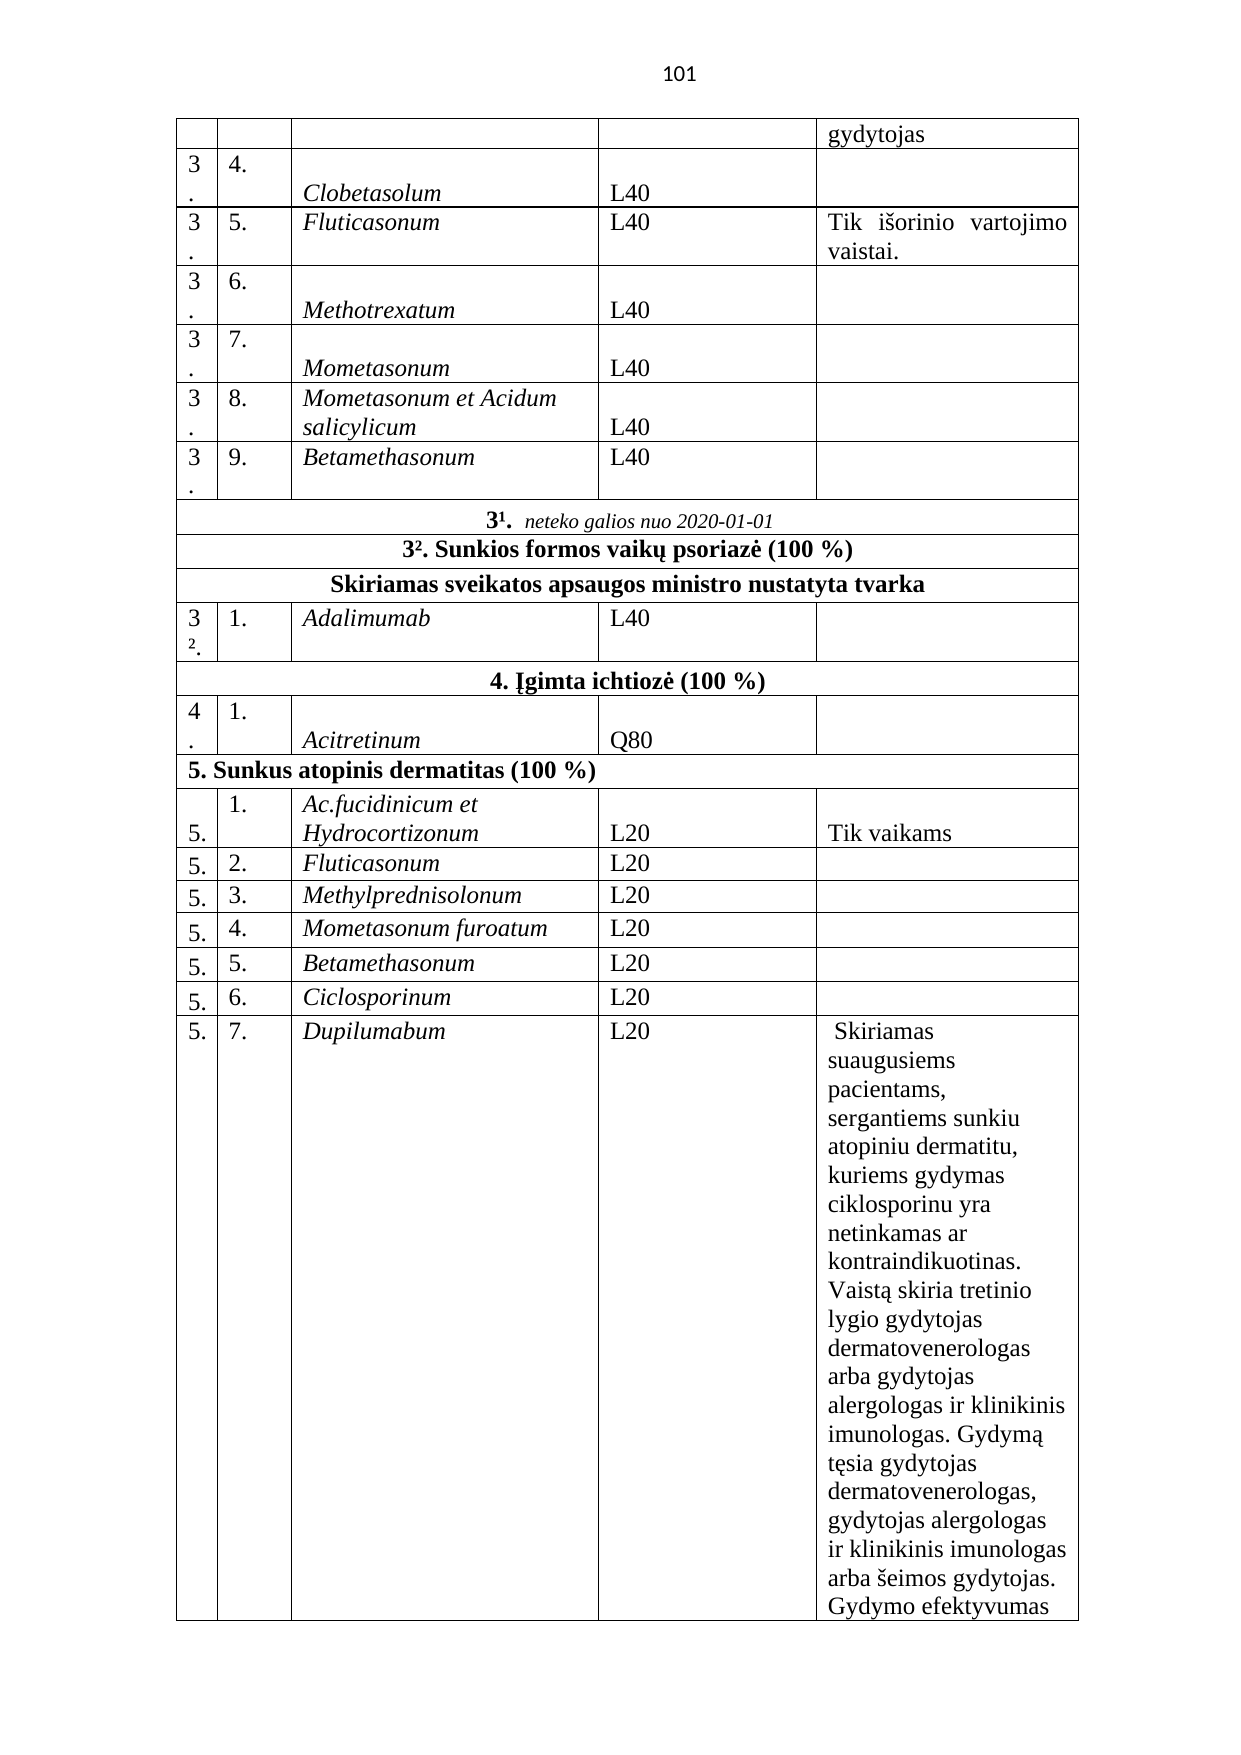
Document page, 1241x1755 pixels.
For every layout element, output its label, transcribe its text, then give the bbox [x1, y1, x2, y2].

table_cell [1079, 1015, 1083, 1620]
table_cell [1103, 382, 1109, 441]
table_cell [1079, 534, 1083, 568]
table_cell [1099, 382, 1103, 441]
table_cell [1103, 206, 1109, 265]
table_cell [1088, 118, 1093, 148]
table_cell 7. [218, 1016, 291, 1620]
table_cell [1088, 568, 1093, 602]
table_cell 5. [177, 948, 217, 981]
table_cell [1099, 754, 1103, 788]
table_cell L40 [599, 266, 816, 323]
table_cell [292, 119, 598, 148]
table_cell [1093, 441, 1099, 499]
table_cell [1088, 148, 1093, 206]
table_cell 4. [218, 913, 291, 947]
table_cell L40 [599, 208, 816, 265]
table_cell [1103, 568, 1109, 602]
table_cell Ciclosporinum [292, 982, 598, 1015]
table_cell Dupilumabum [292, 1016, 598, 1620]
table_cell [1088, 788, 1093, 847]
table_cell [1109, 695, 1123, 754]
table_cell 5. [177, 1016, 217, 1620]
table_cell [1079, 661, 1083, 695]
table_cell 4. [177, 696, 217, 754]
table_cell [1088, 441, 1093, 499]
table_cell [1093, 206, 1099, 265]
table_cell [177, 119, 217, 148]
table_cell L20 [599, 881, 816, 912]
table_cell [1079, 118, 1083, 148]
table_cell [1093, 1015, 1099, 1620]
table_cell [1084, 534, 1088, 568]
table_cell [1088, 947, 1093, 981]
table_cell [1093, 847, 1099, 879]
table_cell [1079, 788, 1083, 847]
table_cell [1099, 534, 1103, 568]
table_cell [1109, 602, 1123, 661]
table_cell [1093, 382, 1099, 441]
table_cell [1079, 265, 1083, 323]
table_cell 3. [218, 881, 291, 912]
table_cell [1099, 847, 1103, 879]
table_cell [1084, 441, 1088, 499]
table_cell [1103, 324, 1109, 382]
table_cell [1084, 912, 1088, 947]
table_cell [1079, 947, 1083, 981]
table_cell [1103, 118, 1109, 148]
table_cell L20 [599, 913, 816, 947]
table_cell 5. [177, 881, 217, 912]
table_cell [1088, 880, 1093, 912]
table_cell 4. [218, 149, 291, 206]
table_cell [1093, 602, 1099, 661]
table_cell [1109, 880, 1123, 912]
table_cell 1. [218, 696, 291, 754]
table_cell [1088, 912, 1093, 947]
table_cell [1099, 912, 1103, 947]
table_cell [599, 119, 816, 148]
table_cell [1099, 695, 1103, 754]
table_cell Mometasonum et Acidum salicylicum [292, 383, 598, 441]
table_cell [218, 119, 291, 148]
table_cell L20 [599, 982, 816, 1015]
table_cell 3. [177, 442, 217, 499]
table_cell L40 [599, 149, 816, 206]
table_cell [1079, 441, 1083, 499]
table_cell [1084, 602, 1088, 661]
table_cell [1084, 324, 1088, 382]
table_cell Skiriamas sveikatos apsaugos ministro nustatyta tvarka [177, 569, 1078, 602]
table_cell Mometasonum furoatum [292, 913, 598, 947]
table_cell Methylprednisolonum [292, 881, 598, 912]
table_cell [1103, 441, 1109, 499]
table_cell [817, 149, 1078, 206]
table_cell [1079, 324, 1083, 382]
table_cell [1099, 118, 1103, 148]
table_cell 5. [177, 982, 217, 1015]
table_cell [817, 696, 1078, 754]
table_cell 6. [218, 982, 291, 1015]
table_cell 1. [218, 789, 291, 847]
table_cell [1109, 441, 1123, 499]
table_cell 5. [177, 848, 217, 879]
table_cell [1109, 912, 1123, 947]
table_cell [1084, 880, 1088, 912]
table_cell [1088, 661, 1093, 695]
table_cell [1084, 661, 1088, 695]
table_cell 3¹. neteko galios nuo 2020-01-01 [177, 500, 1078, 533]
table_cell [1099, 265, 1103, 323]
table_cell [1079, 568, 1083, 602]
table_cell 3². [177, 603, 217, 661]
table_cell [817, 442, 1078, 499]
table_cell [1079, 912, 1083, 947]
table_cell [1109, 788, 1123, 847]
table_cell [1079, 499, 1083, 533]
table_cell [1109, 148, 1123, 206]
table_cell Clobetasolum [292, 149, 598, 206]
table_cell [1109, 499, 1123, 533]
table_cell [1099, 788, 1103, 847]
table_cell L40 [599, 383, 816, 441]
table_cell [1084, 265, 1088, 323]
table_cell gydytojas [817, 119, 1078, 148]
table_cell Methotrexatum [292, 266, 598, 323]
table_cell [1103, 981, 1109, 1015]
table_cell [1084, 695, 1088, 754]
table_cell [1109, 981, 1123, 1015]
table_cell [1109, 847, 1123, 879]
table_cell [1103, 695, 1109, 754]
table_cell [1103, 788, 1109, 847]
table_cell Adalimumab [292, 603, 598, 661]
table_cell [1093, 534, 1099, 568]
table_cell [1109, 324, 1123, 382]
table_cell [1103, 1015, 1109, 1620]
table_cell Tik vaikams [817, 789, 1078, 847]
table_cell [817, 881, 1078, 912]
table_cell 5. [177, 913, 217, 947]
table_cell [1109, 568, 1123, 602]
table_cell [1079, 754, 1083, 788]
table_cell 6. [218, 266, 291, 323]
table_cell [1079, 981, 1083, 1015]
table_cell [1109, 754, 1123, 788]
table_cell [1093, 754, 1099, 788]
table_cell [1099, 661, 1103, 695]
table_cell [1109, 534, 1123, 568]
table_cell 3. [177, 208, 217, 265]
table_cell 5. [218, 948, 291, 981]
table_cell [1093, 912, 1099, 947]
table_cell [1084, 118, 1088, 148]
table_cell 4. Įgimta ichtiozė (100 %) [177, 662, 1078, 695]
table_cell Betamethasonum [292, 442, 598, 499]
table_cell [1103, 880, 1109, 912]
table_cell L40 [599, 442, 816, 499]
table_cell 7. [218, 325, 291, 382]
table_cell [1079, 148, 1083, 206]
table_cell [1099, 981, 1103, 1015]
table_cell [1093, 880, 1099, 912]
table_cell 9. [218, 442, 291, 499]
table_cell [1084, 568, 1088, 602]
table_cell [817, 603, 1078, 661]
table_cell [817, 383, 1078, 441]
table_cell [1088, 534, 1093, 568]
table_cell [1093, 661, 1099, 695]
table_cell [1093, 324, 1099, 382]
table_cell [1079, 847, 1083, 879]
table_cell [1103, 912, 1109, 947]
table_cell Acitretinum [292, 696, 598, 754]
table_cell 5. [177, 789, 217, 847]
table_cell [1084, 206, 1088, 265]
table_cell [1103, 265, 1109, 323]
table_cell [1084, 754, 1088, 788]
table_cell [1079, 206, 1083, 265]
table_cell [817, 982, 1078, 1015]
table_cell [1088, 847, 1093, 879]
table_cell [1088, 499, 1093, 533]
table_cell [1093, 981, 1099, 1015]
table_cell [1079, 695, 1083, 754]
table_cell L40 [599, 603, 816, 661]
table_cell L20 [599, 1016, 816, 1620]
table_cell [1099, 602, 1103, 661]
table_cell [1103, 148, 1109, 206]
table_cell 3. [177, 383, 217, 441]
table_cell [1084, 1015, 1088, 1620]
table_cell [1084, 499, 1088, 533]
table_cell 3. [177, 325, 217, 382]
table_cell [1084, 148, 1088, 206]
table_cell [1088, 754, 1093, 788]
table_cell Fluticasonum [292, 208, 598, 265]
table_cell [1103, 754, 1109, 788]
table_cell [1099, 148, 1103, 206]
table_cell [817, 848, 1078, 879]
table_cell [1084, 788, 1088, 847]
table_cell [1088, 206, 1093, 265]
table_cell 5. [218, 208, 291, 265]
table_cell [1088, 382, 1093, 441]
table_cell Skiriamas suaugusiems pacientams, sergantiems sunkiu atopiniu dermatitu, kuriems gydymas ciklosporinu yra netinkamas ar kontraindikuotinas. Vaistą skiria tretinio lygio gydytojas dermatovenerologas arba gydytojas alergologas ir klinikinis imunologas. Gydymą tęsia gydytojas dermatovenerologas, gydytojas alergologas ir klinikinis imunologas arba šeimos gydytojas. Gydymo efektyvumas [817, 1016, 1078, 1620]
table_cell L40 [599, 325, 816, 382]
table_cell [1099, 499, 1103, 533]
table_cell [1103, 602, 1109, 661]
table_cell [1099, 206, 1103, 265]
table_cell Q80 [599, 696, 816, 754]
table_cell [1088, 324, 1093, 382]
table_cell [1103, 847, 1109, 879]
table_cell L20 [599, 948, 816, 981]
table_cell [1109, 661, 1123, 695]
table_cell [1109, 206, 1123, 265]
table_cell [1109, 1015, 1123, 1620]
table_cell [1099, 880, 1103, 912]
table_cell Tik išorinio vartojimo vaistai. [817, 208, 1078, 265]
table_cell [1093, 118, 1099, 148]
table_cell [1079, 602, 1083, 661]
table_cell [1093, 568, 1099, 602]
table_cell [1109, 947, 1123, 981]
table_cell L20 [599, 789, 816, 847]
table_cell [1109, 382, 1123, 441]
table_cell [1103, 499, 1109, 533]
table_cell [1093, 788, 1099, 847]
table_cell 2. [218, 848, 291, 879]
table_cell [1099, 441, 1103, 499]
table_cell [1093, 499, 1099, 533]
table_cell [1088, 602, 1093, 661]
table_cell 8. [218, 383, 291, 441]
table_cell 5. Sunkus atopinis dermatitas (100 %) [177, 755, 1078, 788]
table_cell [1084, 847, 1088, 879]
table_cell [1093, 265, 1099, 323]
table_cell [817, 913, 1078, 947]
table_cell [1099, 1015, 1103, 1620]
table_cell [1088, 695, 1093, 754]
table_cell [1088, 265, 1093, 323]
table_cell [1084, 382, 1088, 441]
table_cell [1093, 148, 1099, 206]
table_cell 1. [218, 603, 291, 661]
table_cell Betamethasonum [292, 948, 598, 981]
table_cell [1099, 568, 1103, 602]
table_cell Mometasonum [292, 325, 598, 382]
table_cell [1093, 947, 1099, 981]
table_cell [1103, 661, 1109, 695]
table_cell [1079, 880, 1083, 912]
table_cell [1103, 947, 1109, 981]
table_cell [1084, 947, 1088, 981]
table_cell [1079, 382, 1083, 441]
table_cell L20 [599, 848, 816, 879]
table_cell [1099, 324, 1103, 382]
table_cell [1088, 1015, 1093, 1620]
table_cell [817, 325, 1078, 382]
table_cell Fluticasonum [292, 848, 598, 879]
table_cell 3. [177, 266, 217, 323]
table_cell [817, 948, 1078, 981]
table_cell [1109, 265, 1123, 323]
table_cell [1093, 695, 1099, 754]
table_cell [1099, 947, 1103, 981]
table_cell [1109, 118, 1123, 148]
table_cell [817, 266, 1078, 323]
table_cell 3. [177, 149, 217, 206]
table_cell [1088, 981, 1093, 1015]
table_cell [1084, 981, 1088, 1015]
table_cell Ac.fucidinicum et Hydrocortizonum [292, 789, 598, 847]
table_cell [1103, 534, 1109, 568]
table_cell 3². Sunkios formos vaikų psoriazė (100 %) [177, 535, 1078, 568]
